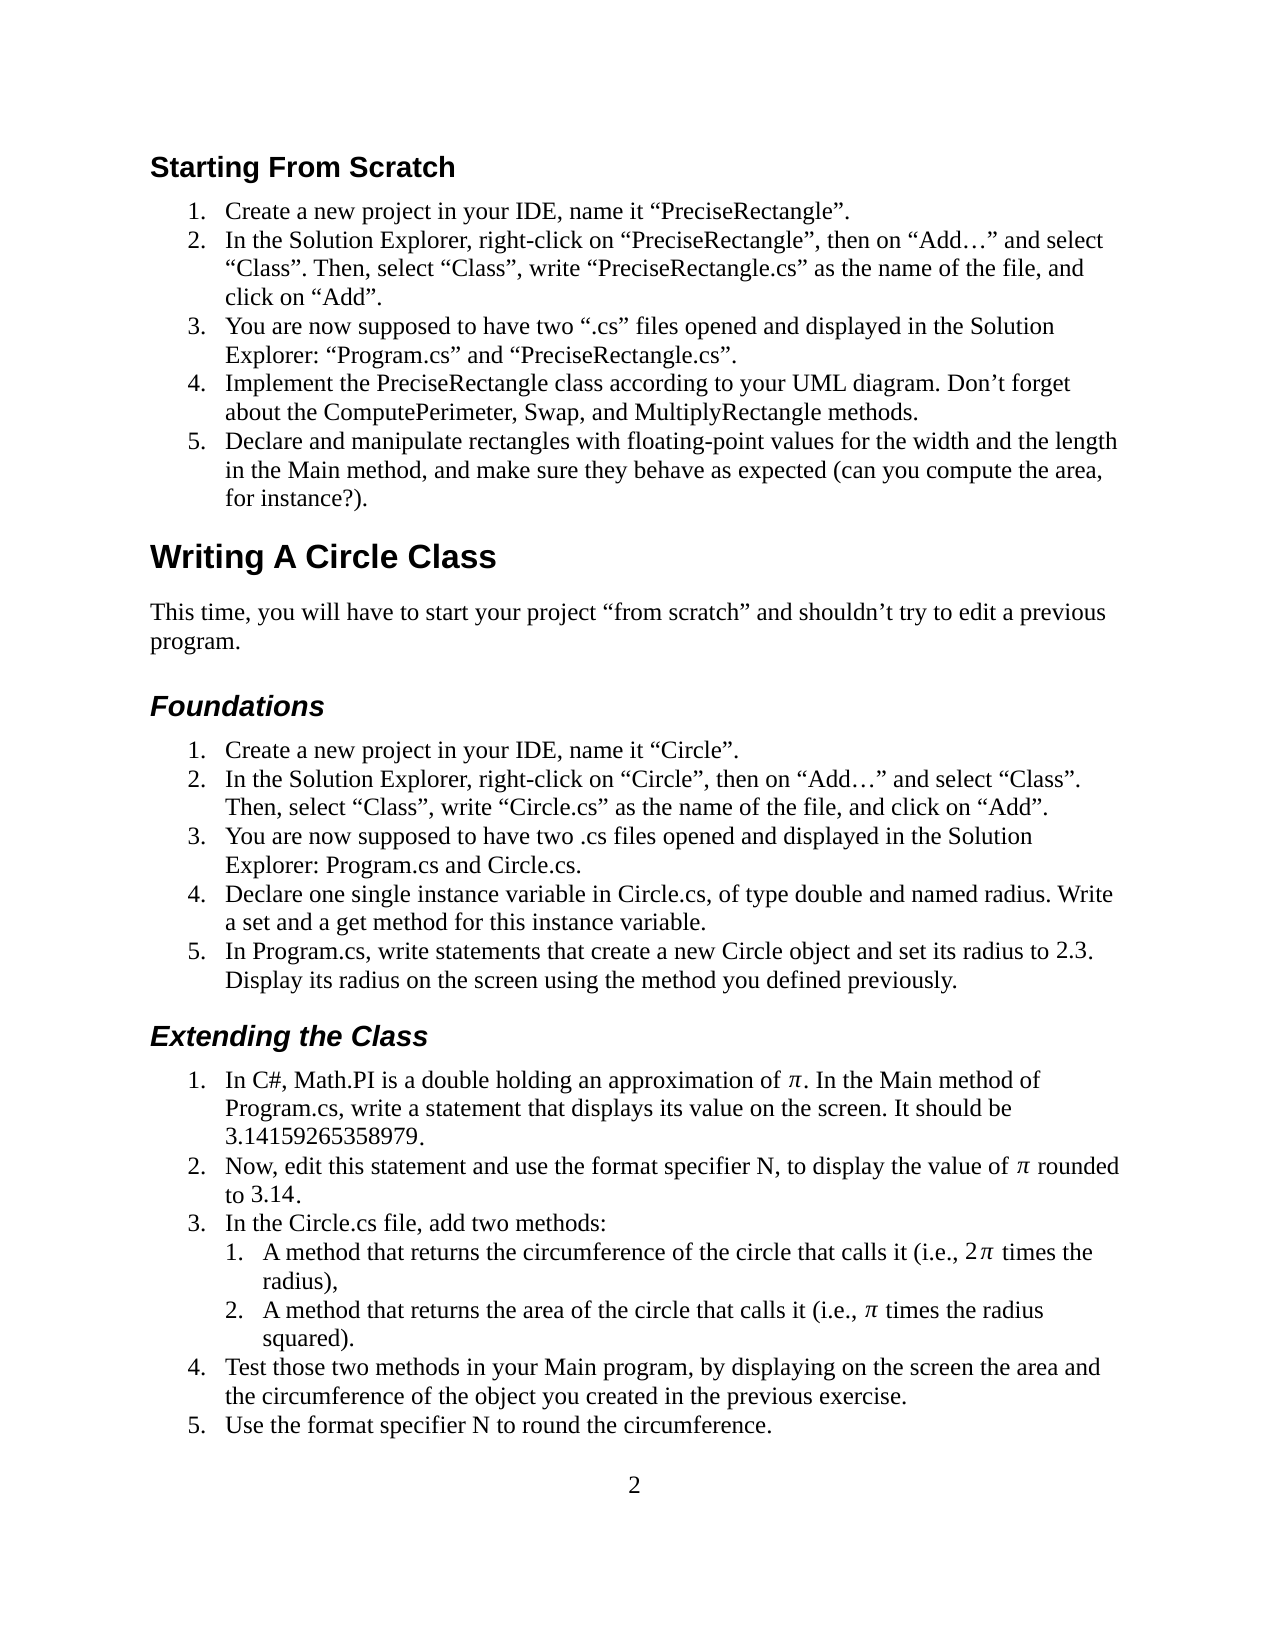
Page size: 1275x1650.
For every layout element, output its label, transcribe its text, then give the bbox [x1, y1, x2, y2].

subtitle Writing A Circle Class [150, 537, 1125, 576]
list Now, edit this statement and use the format specifier N, to display the value of rounded to . [187, 1151, 1125, 1208]
list Declare one single instance variable in Circle.cs, of type double and named radius. Write a set and a get method for this instance variable. [187, 879, 1125, 936]
list Test those two methods in your Main program, by displaying on the screen the area and the circumference of the object you created in the previous exercise. [187, 1352, 1125, 1410]
list In the Solution Explorer, right-click on “Circle”, then on “Add…” and select “Class”. Then, select “Class”, write “Circle.cs” as the name of the file, and click on “Add”. [187, 764, 1125, 821]
list Declare and manipulate rectangles with floating-point values for the width and the length in the Main method, and make sure they behave as expected (can you compute the area, for instance?). [187, 426, 1125, 512]
list Implement the PreciseRectangle class according to your UML diagram. Don’t forget about the ComputePerimeter, Swap, and MultiplyRectangle methods. [187, 368, 1125, 426]
list You are now supposed to have two “.cs” files opened and displayed in the Solution Explorer: “Program.cs” and “PreciseRectangle.cs”. [187, 311, 1125, 368]
subtitle Foundations [150, 689, 1125, 722]
list In Program.cs, write statements that create a new Circle object and set its radius to . Display its radius on the screen using the method you defined previously. [187, 936, 1125, 994]
list A method that returns the circumference of the circle that calls it (i.e., times the radius), [225, 1237, 1125, 1295]
list Create a new project in your IDE, name it “PreciseRectangle”. [187, 196, 1125, 225]
list In C#, Math.PI is a double holding an approximation of . In the Main method of Program.cs, write a statement that displays its value on the screen. It should be . [187, 1065, 1125, 1151]
list In the Circle.cs file, add two methods: [187, 1208, 1125, 1237]
list Create a new project in your IDE, name it “Circle”. [187, 735, 1125, 764]
subtitle Extending the Class [150, 1019, 1125, 1052]
list In the Solution Explorer, right-click on “PreciseRectangle”, then on “Add…” and select “Class”. Then, select “Class”, write “PreciseRectangle.cs” as the name of the file, and click on “Add”. [187, 225, 1125, 311]
list You are now supposed to have two .cs files opened and displayed in the Solution Explorer: Program.cs and Circle.cs. [187, 821, 1125, 879]
text This time, you will have to start your project “from scratch” and shouldn’t try to edit a previous program. [150, 597, 1125, 655]
subtitle Starting From Scratch [150, 150, 1125, 183]
list Use the format specifier N to round the circumference. [187, 1410, 1125, 1438]
list A method that returns the area of the circle that calls it (i.e., times the radius squared). [225, 1295, 1125, 1352]
